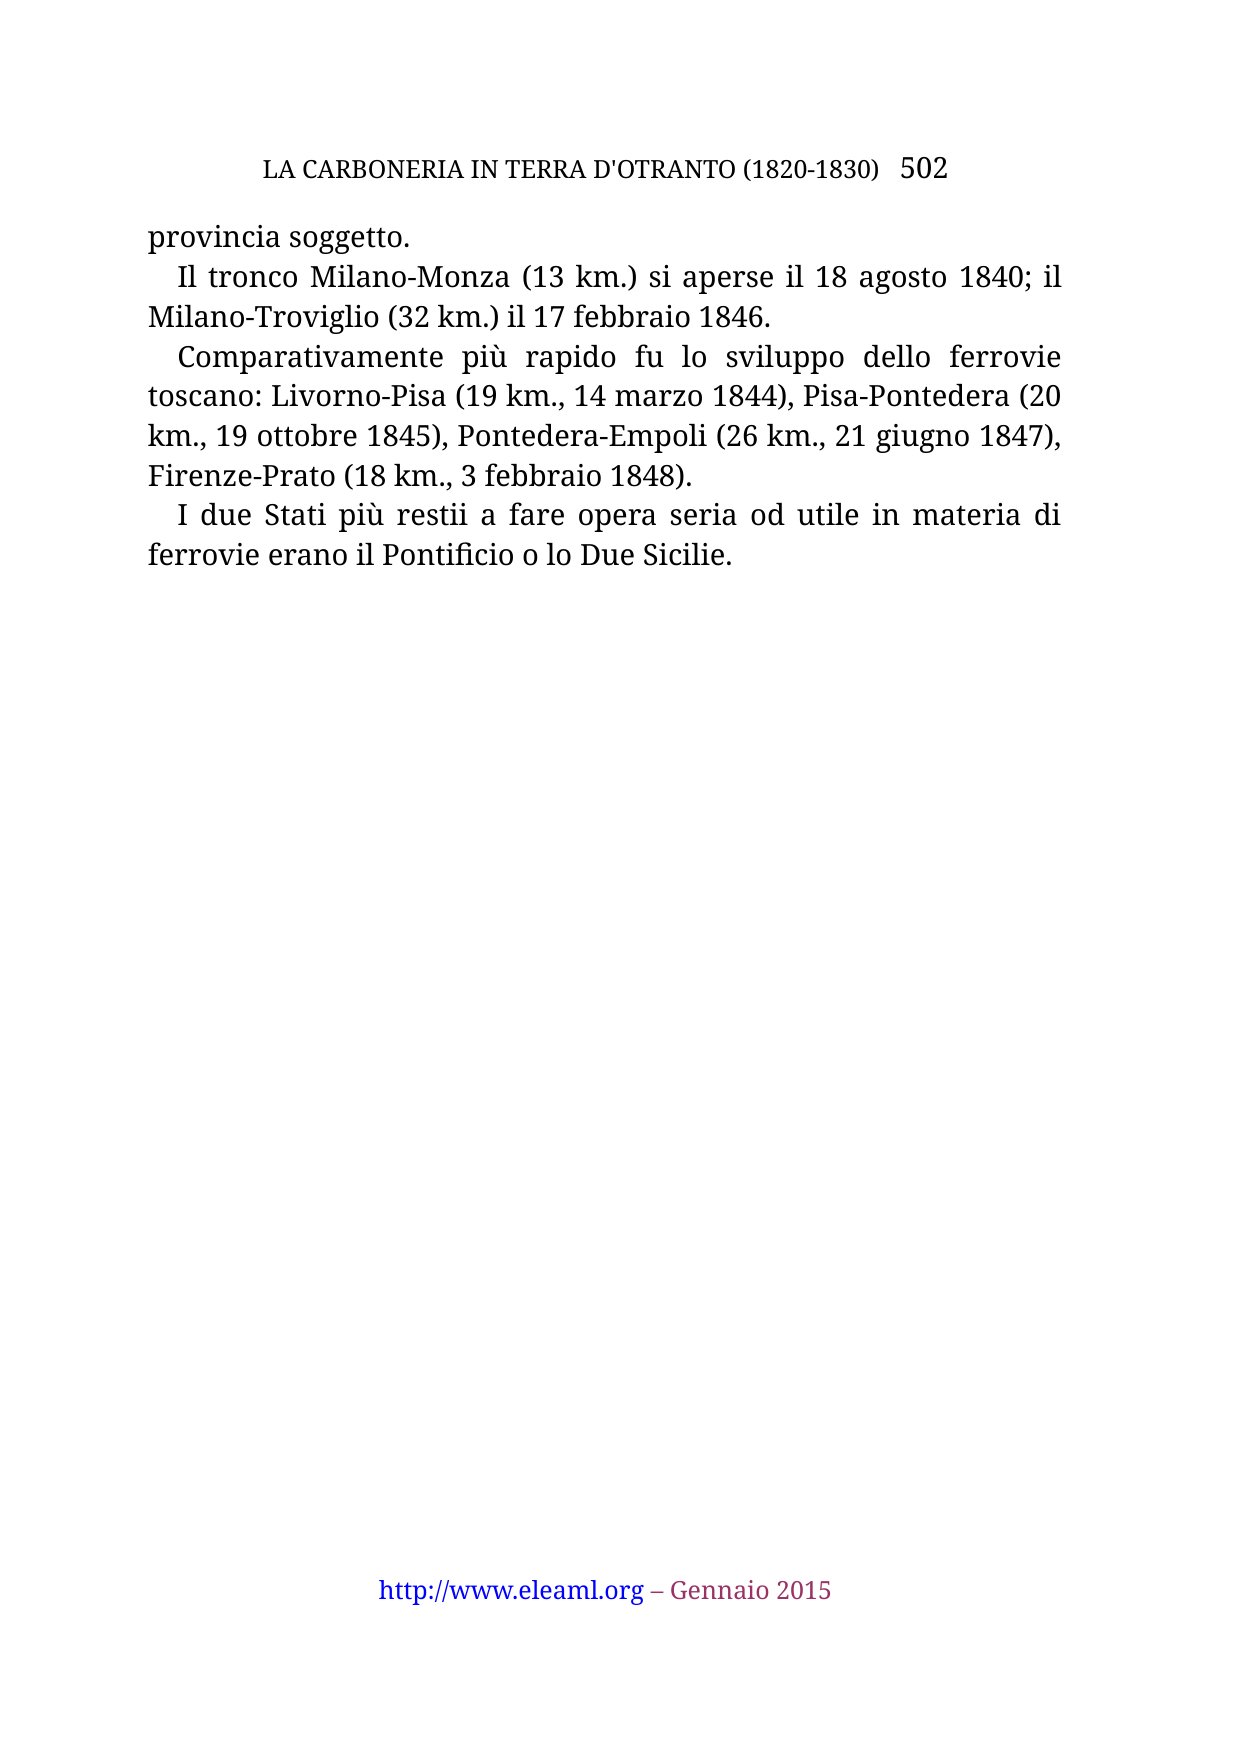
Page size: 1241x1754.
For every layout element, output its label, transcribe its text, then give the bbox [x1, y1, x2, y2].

text I due Stati più restii a fare opera seria od utile in materia di ferrovie erano il Pontificio o lo Due Sicilie. [148, 494, 1063, 574]
text Il tronco Milano-Monza (13 km.) si aperse il 18 agosto 1840; il Milano-Troviglio (32 km.) il 17 febbraio 1846. [148, 256, 1063, 336]
text Comparativamente più rapido fu lo sviluppo dello ferrovie toscano: Livorno-Pisa (19 km., 14 marzo 1844), Pisa-Pontedera (20 km., 19 ottobre 1845), Pontedera-Empoli (26 km., 21 giugno 1847), Firenze-Prato (18 km., 3 febbraio 1848). [148, 336, 1063, 494]
text provincia soggetto. [148, 217, 1063, 256]
